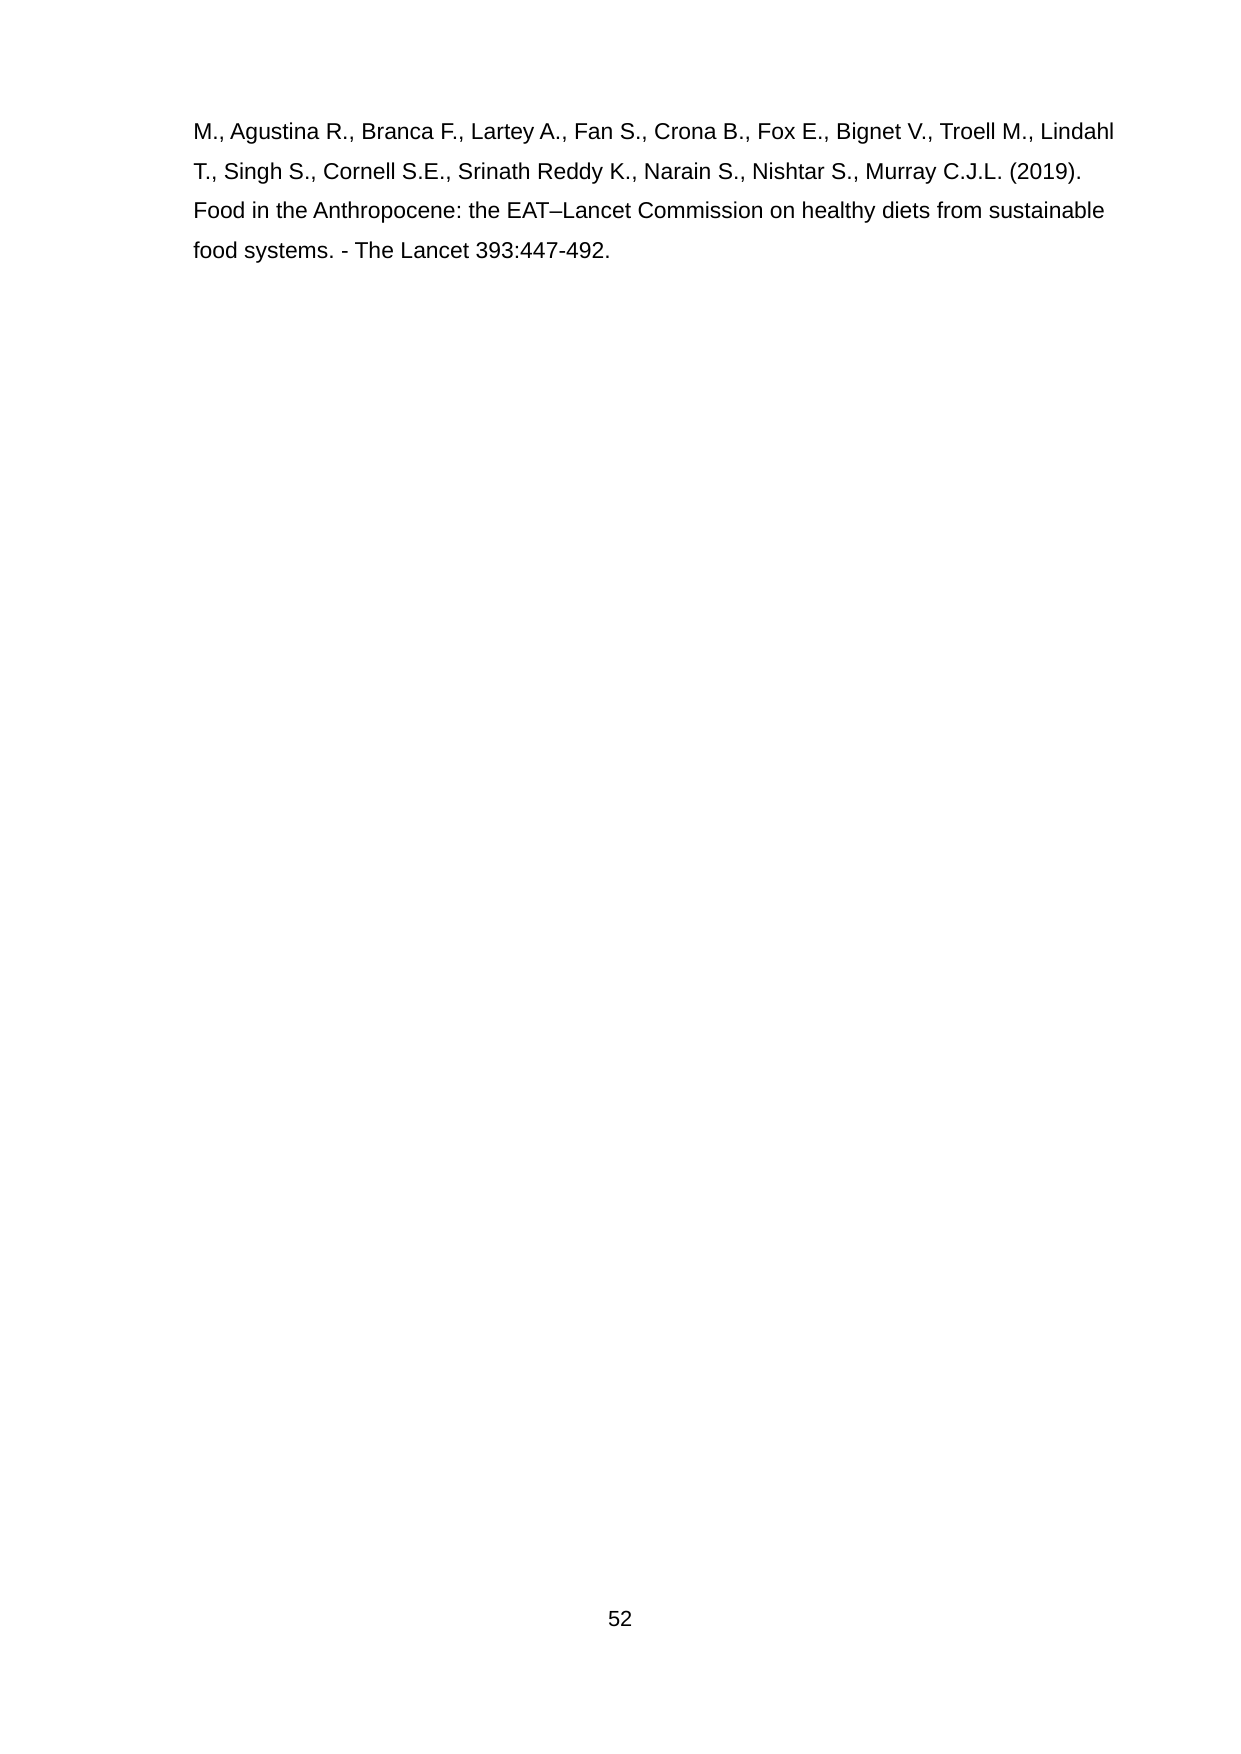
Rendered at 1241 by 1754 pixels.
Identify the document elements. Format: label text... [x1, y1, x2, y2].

list M., Agustina R., Branca F., Lartey A., Fan S., Crona B., Fox E., Bignet V., Troell M., Lindahl T., Singh S., Cornell S.E., Srinath Reddy K., Narain S., Nishtar S., Murray C.J.L. (2019). Food in the Anthropocene: the EAT–Lancet Commission on healthy diets from sustainable food systems. - The Lancet 393:447-492. [156, 118, 1122, 263]
